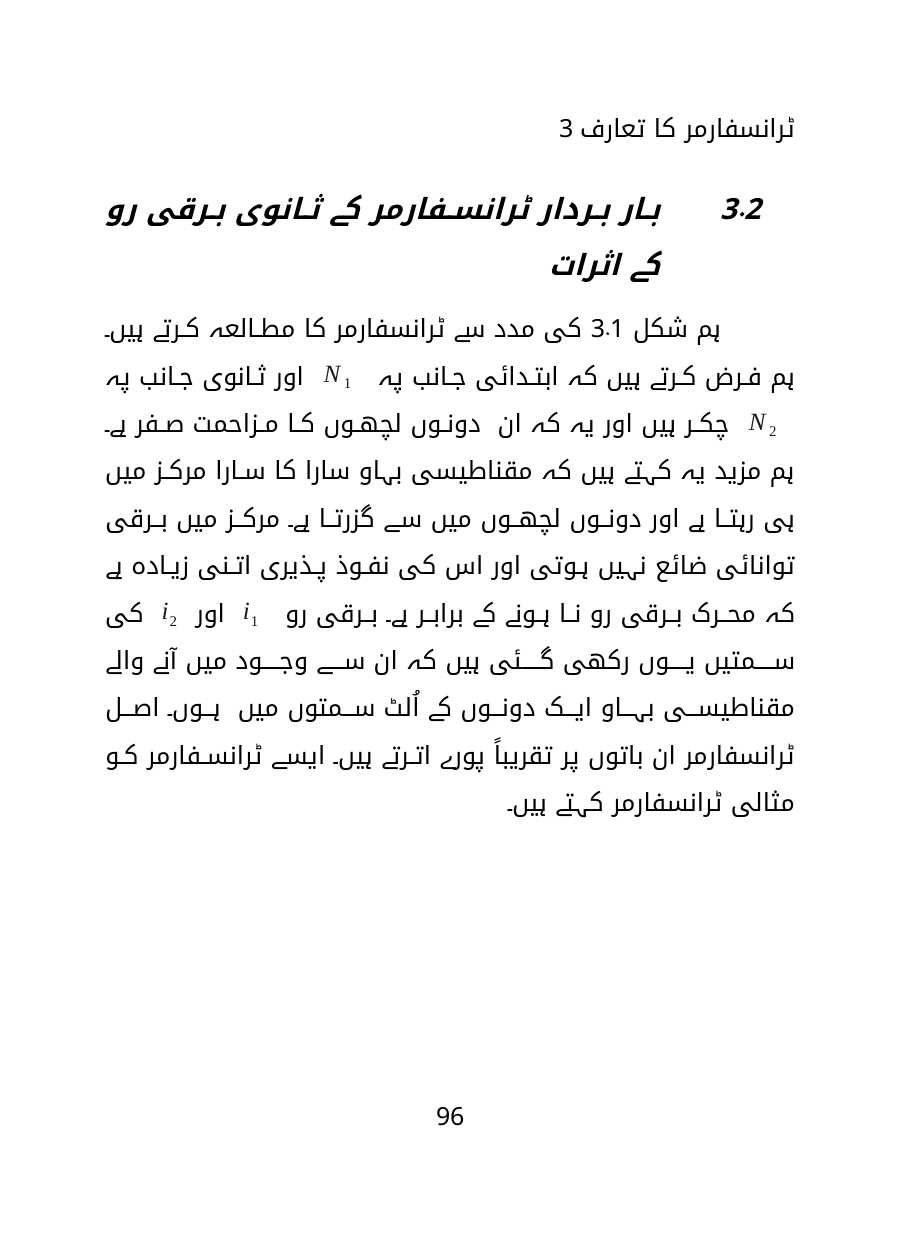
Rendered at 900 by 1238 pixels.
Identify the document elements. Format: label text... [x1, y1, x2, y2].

subtitle بار بردار ٹرانسفارمر کے ثانوی برقی رو کے اثرات [105, 182, 720, 293]
text ہم شکل 3.1 کی مدد سے ٹرانسفارمر کا مطالعہ کرتے ہیں۔ ہم فرض کرتے ہیں کہ ابتدائی جانب پہ اور ثانوی جانب پہچکر ہیں اور یہ کہ ان دونوں لچھوں کا مزاحمت صفر ہے۔ ہم مزید یہ کہتے ہیں کہ مقناطیسی بہاو سارا کا سارا مرکز میں ہی رہتا ہے اور دونوں لچھوں میں سے گزرتا ہے۔ مرکز میں برقی توانائی ضائع نہیں ہوتی اور اس کی نفوذ پذیری اتنی زیادہ ہے کہ محرک برقی رو نا ہونے کے برابر ہے۔ برقی رو اورکی سمتیں یوں رکھی گئی ہیں کہ ان سے وجود میں آنے والے مقناطیسی بہاو ایک دونوں کے اُلٹ سمتوں میں ہوں۔ اصل ٹرانسفارمر ان باتوں پر تقریباً پورے اترتے ہیں۔ ایسے ٹرانسفارمر کو مثالی ٹرانسفارمر کہتے ہیں۔ [105, 306, 795, 827]
